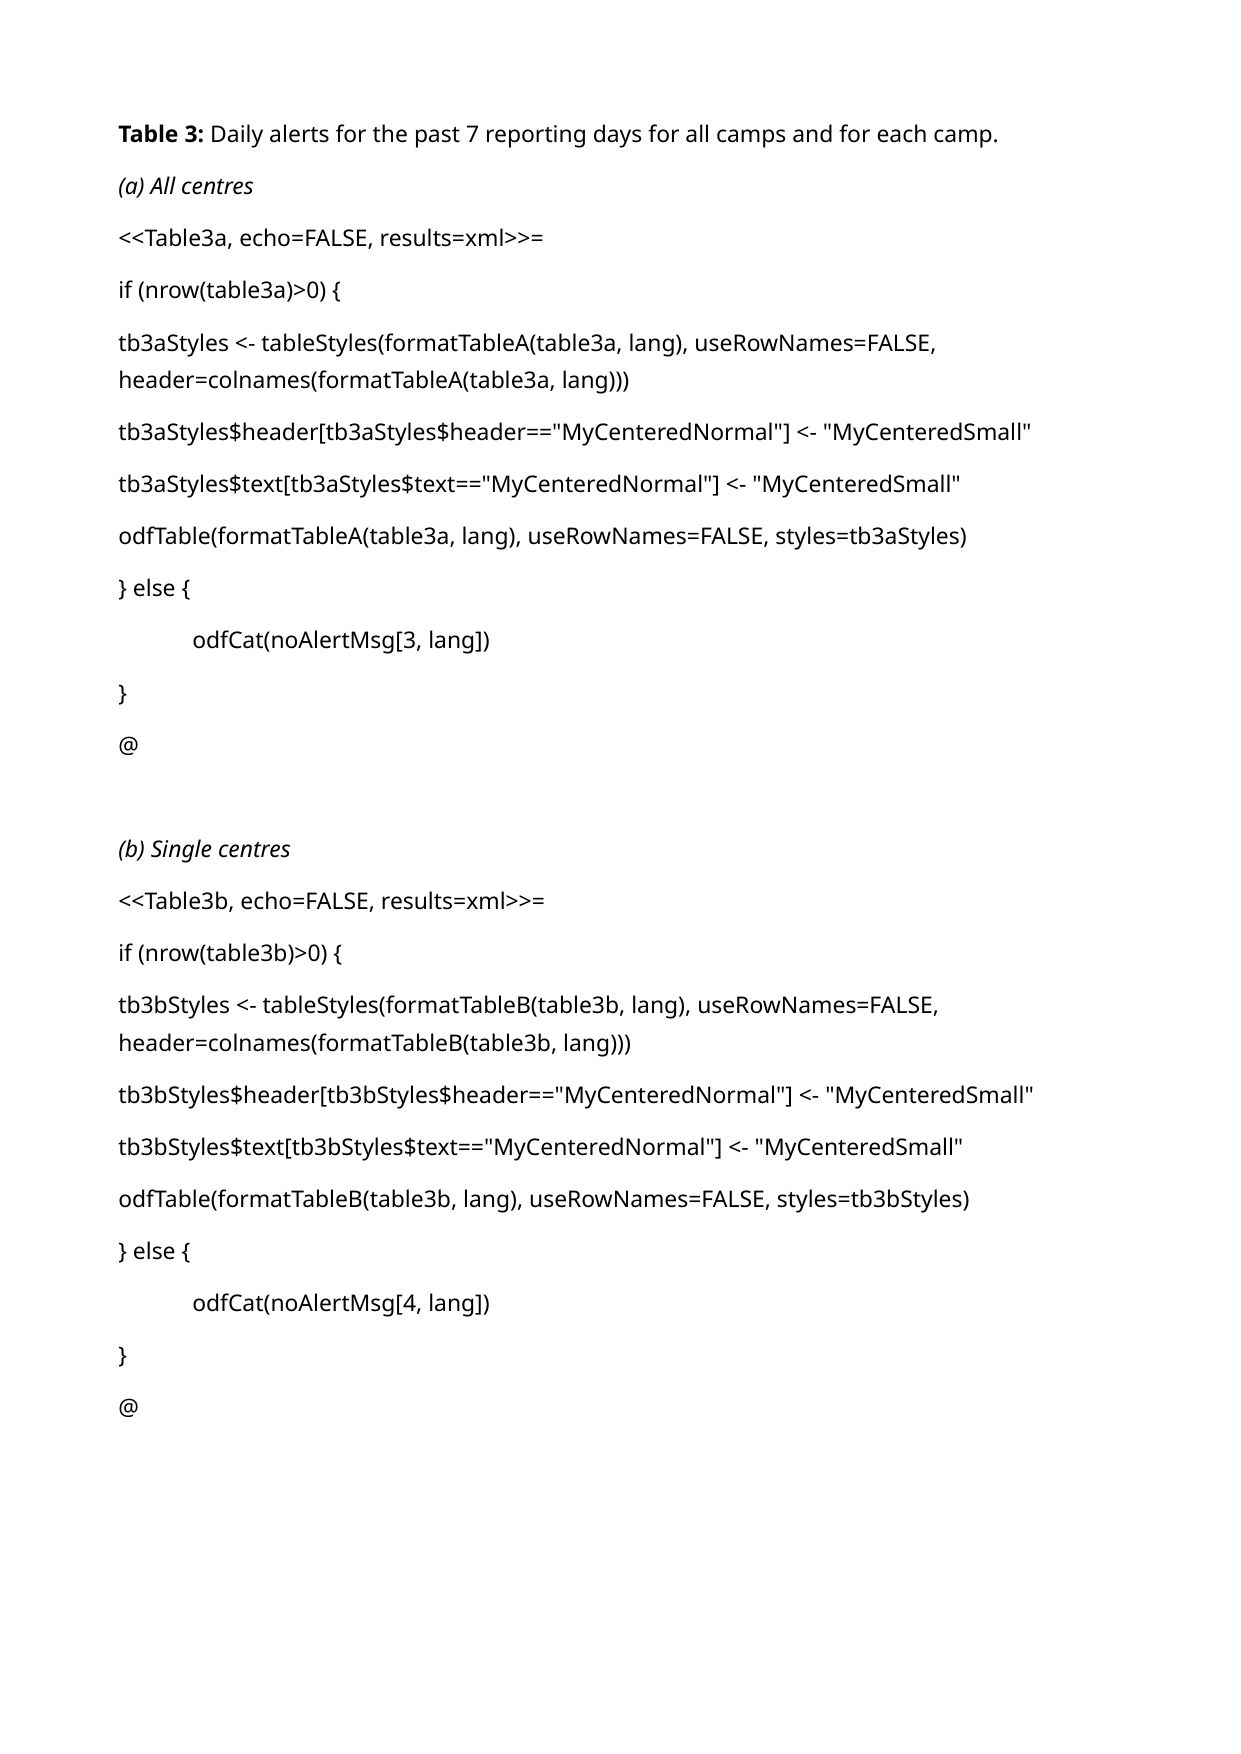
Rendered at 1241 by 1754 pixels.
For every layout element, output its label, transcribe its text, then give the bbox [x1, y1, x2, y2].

text odfTable(formatTableA(table3a, lang), useRowNames=FALSE, styles=tb3aStyles) [118, 520, 1122, 551]
text (b) Single centres [118, 833, 1122, 864]
text (a) All centres [118, 170, 1122, 201]
text } else { [118, 1235, 1122, 1266]
text <<Table3a, echo=FALSE, results=xml>>= [118, 222, 1122, 253]
text @ [118, 728, 1122, 760]
text <<Table3b, echo=FALSE, results=xml>>= [118, 885, 1122, 916]
text if (nrow(table3b)>0) { [118, 937, 1122, 968]
text tb3bStyles <- tableStyles(formatTableB(table3b, lang), useRowNames=FALSE, header=colnames(formatTableB(table3b, lang))) [118, 989, 1122, 1058]
text tb3bStyles$header[tb3bStyles$header=="MyCenteredNormal"] <- "MyCenteredSmall" [118, 1078, 1122, 1110]
text @ [118, 1391, 1122, 1422]
text tb3aStyles$header[tb3aStyles$header=="MyCenteredNormal"] <- "MyCenteredSmall" [118, 416, 1122, 447]
text Table 3: Daily alerts for the past 7 reporting days for all camps and for each camp. [118, 118, 1122, 149]
text odfTable(formatTableB(table3b, lang), useRowNames=FALSE, styles=tb3bStyles) [118, 1183, 1122, 1214]
text odfCat(noAlertMsg[4, lang]) [118, 1287, 1122, 1318]
text } else { [118, 572, 1122, 603]
text tb3aStyles$text[tb3aStyles$text=="MyCenteredNormal"] <- "MyCenteredSmall" [118, 468, 1122, 499]
text } [118, 676, 1122, 708]
text if (nrow(table3a)>0) { [118, 274, 1122, 306]
text odfCat(noAlertMsg[3, lang]) [118, 624, 1122, 656]
text } [118, 1339, 1122, 1370]
text tb3bStyles$text[tb3bStyles$text=="MyCenteredNormal"] <- "MyCenteredSmall" [118, 1131, 1122, 1162]
text tb3aStyles <- tableStyles(formatTableA(table3a, lang), useRowNames=FALSE, header=colnames(formatTableA(table3a, lang))) [118, 326, 1122, 395]
